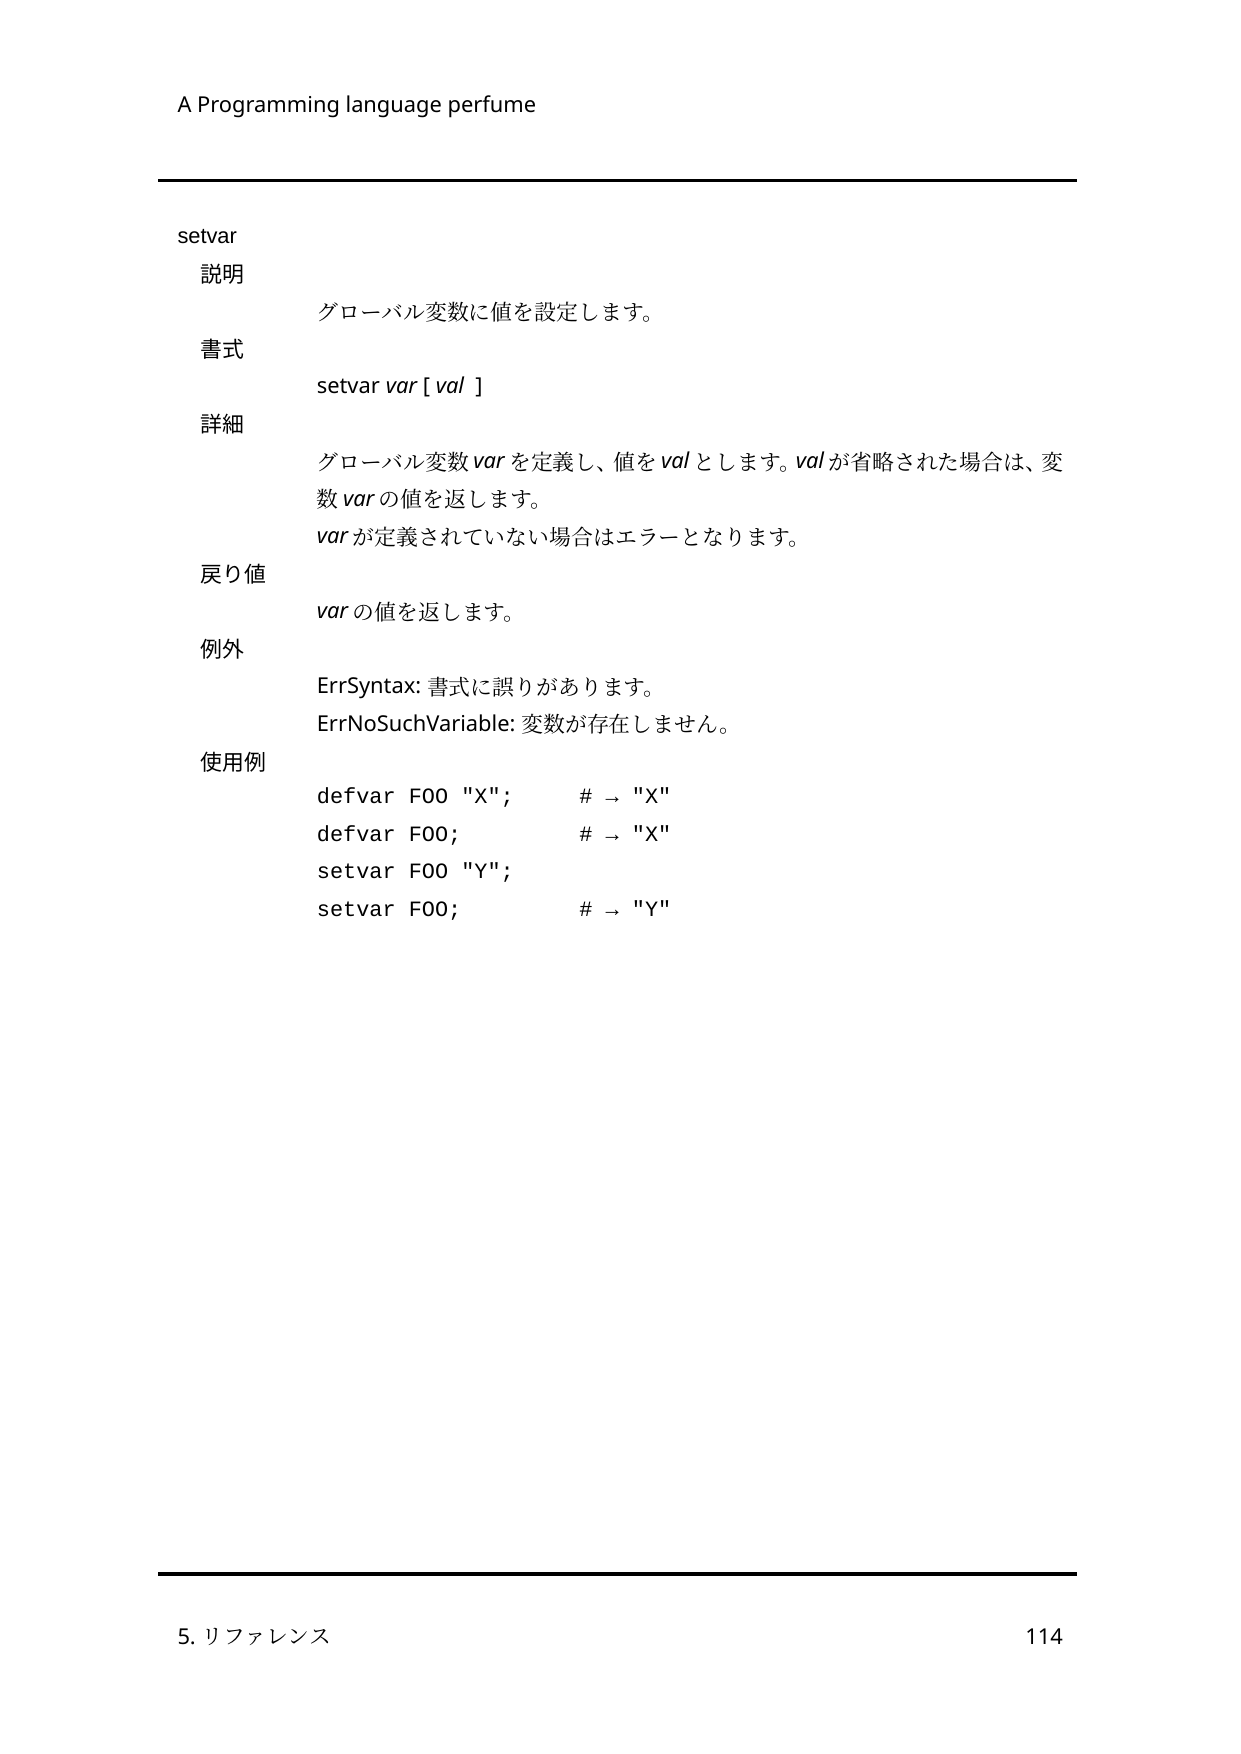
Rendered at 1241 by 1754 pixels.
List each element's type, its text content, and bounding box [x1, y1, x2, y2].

table_cell 例外 [200, 629, 317, 742]
table_cell 詳細 [200, 404, 317, 554]
table_header 説明 [200, 254, 317, 329]
table_cell defvar FOO "X"; # → "X" defvar FOO; # → "X" setvar FOO "Y"; setvar FOO; # → "Y" [317, 742, 1063, 929]
table_header グローバル変数に値を設定します。 [317, 254, 1063, 329]
table_cell ErrSyntax: 書式に誤りがあります。 ErrNoSuchVariable: 変数が存在しません。 [317, 629, 1063, 742]
table_cell 書式 [200, 329, 317, 404]
table_cell 戻り値 [200, 554, 317, 629]
table_cell 使用例 [200, 742, 317, 929]
subtitle setvar [177, 217, 1063, 254]
table_cell グローバル変数varを定義し、値をvalとします。valが省略された場合は、変数varの値を返します。 varが定義されていない場合はエラーとなります。 [317, 404, 1063, 554]
table_cell setvar var [ val ] [317, 329, 1063, 404]
table_cell varの値を返します。 [317, 554, 1063, 629]
